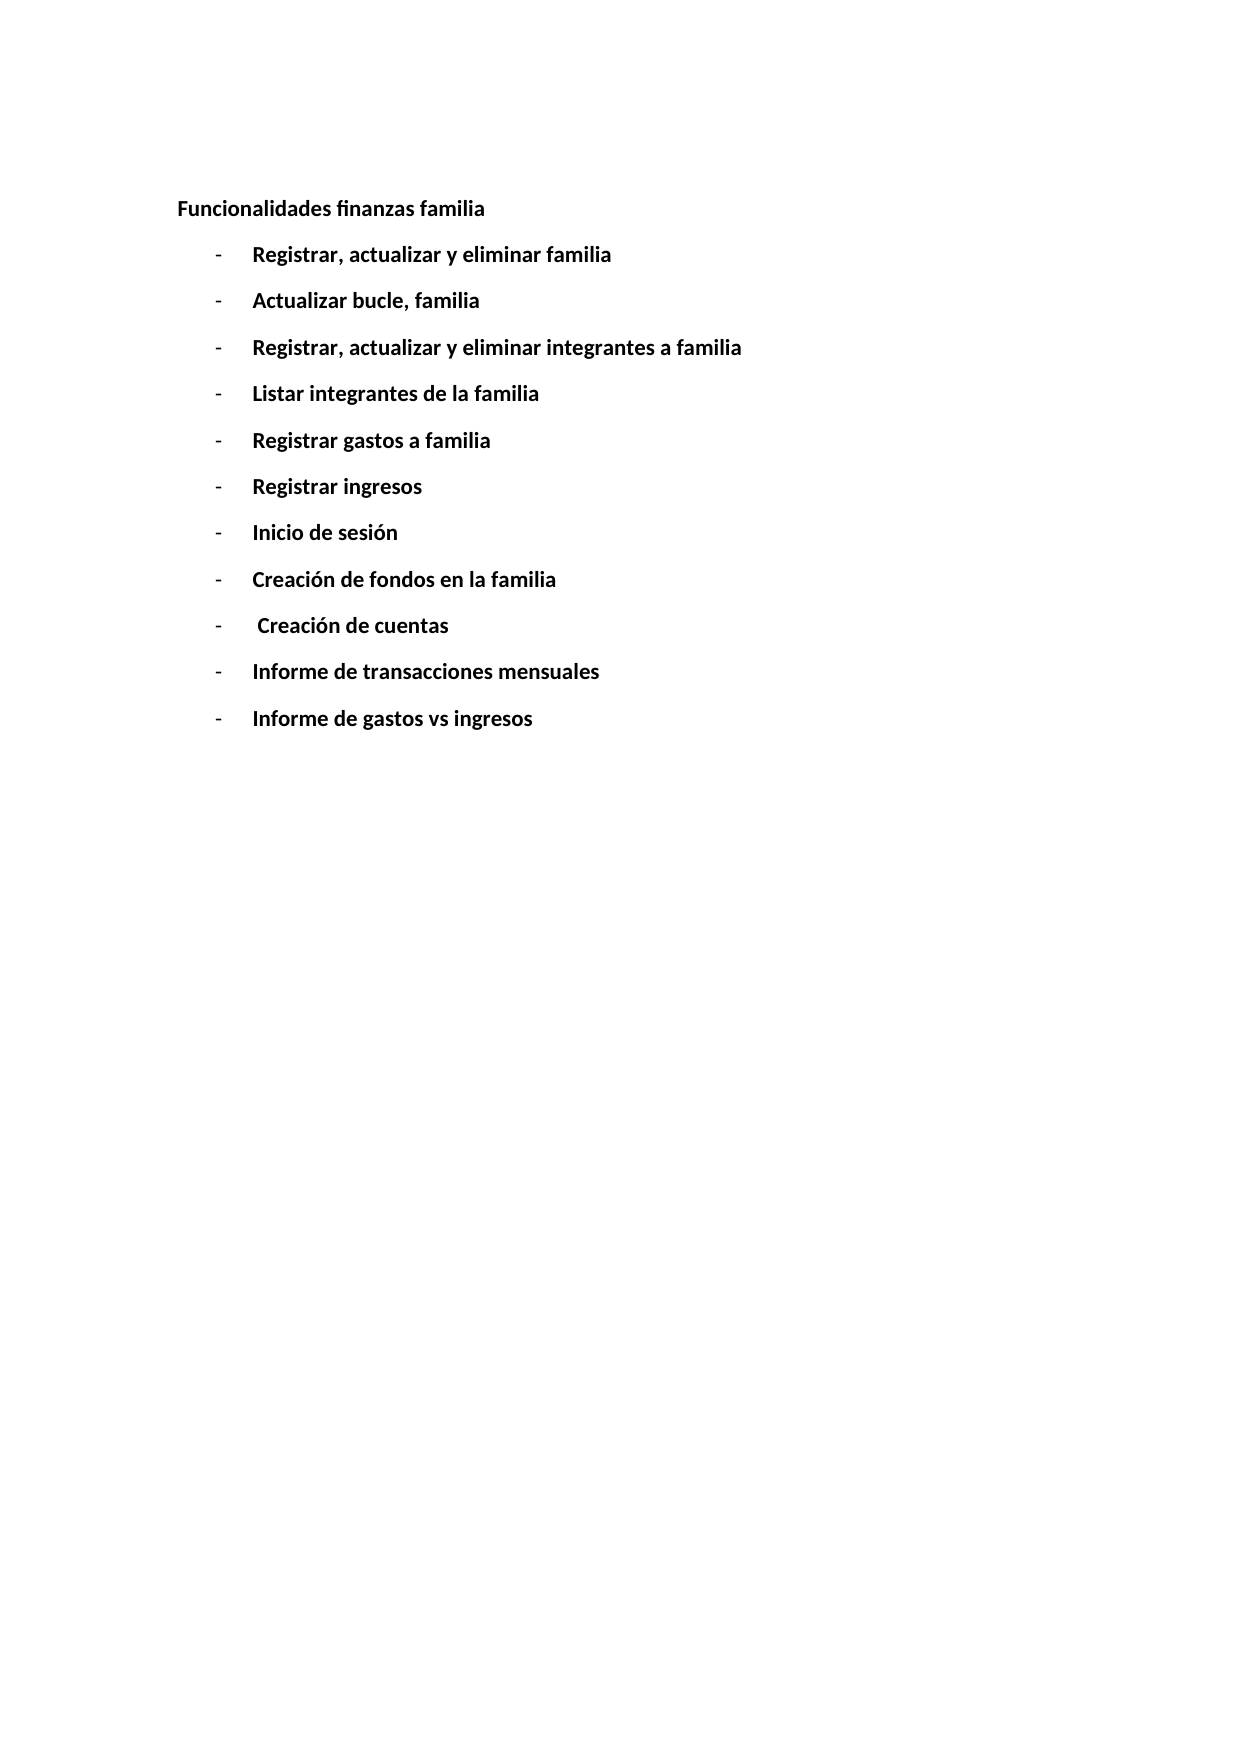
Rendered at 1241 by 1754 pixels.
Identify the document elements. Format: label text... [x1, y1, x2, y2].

list Creación de fondos en la familia [215, 565, 1063, 593]
text Funcionalidades finanzas familia [177, 194, 1063, 222]
list Informe de transacciones mensuales [215, 657, 1063, 686]
list Informe de gastos vs ingresos [215, 704, 1063, 732]
list Creación de cuentas [215, 611, 1063, 639]
list Registrar, actualizar y eliminar integrantes a familia [215, 333, 1063, 361]
list Inicio de sesión [215, 518, 1063, 546]
list Registrar gastos a familia [215, 426, 1063, 454]
list Registrar ingresos [215, 472, 1063, 500]
list Listar integrantes de la familia [215, 379, 1063, 407]
list Actualizar bucle, familia [215, 287, 1063, 315]
list Registrar, actualizar y eliminar familia [215, 240, 1063, 268]
